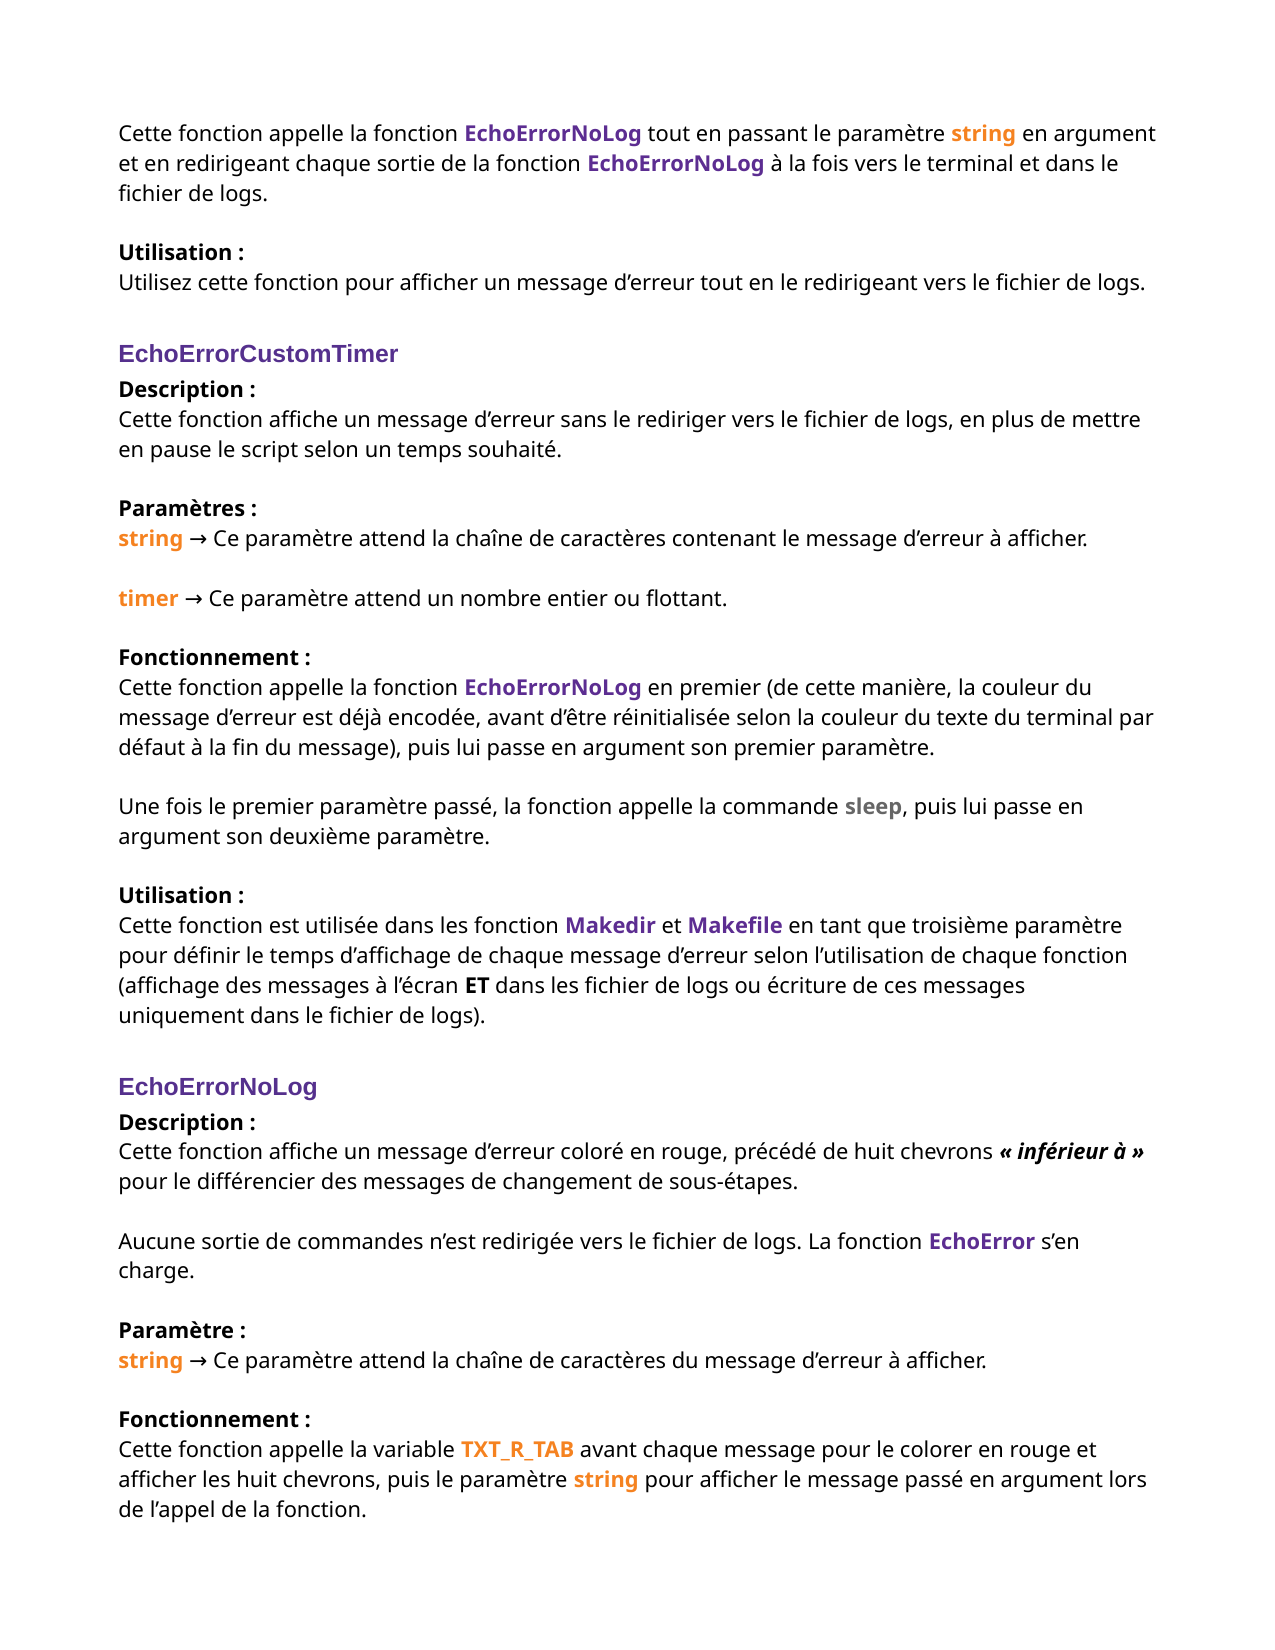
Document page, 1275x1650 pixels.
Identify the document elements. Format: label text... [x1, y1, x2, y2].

text Description : [118, 374, 1157, 404]
text Description : [118, 1106, 1157, 1136]
text Cette fonction affiche un message d’erreur sans le rediriger vers le fichier de logs, en plus de mettre en pause le script selon un temps souhaité. [118, 404, 1157, 463]
subtitle EchoErrorCustomTimer [118, 339, 1157, 368]
text Cette fonction est utilisée dans les fonction Makedir et Makefile en tant que troisième paramètre pour définir le temps d’affichage de chaque message d’erreur selon l’utilisation de chaque fonction (affichage des messages à l’écran ET dans les fichier de logs ou écriture de ces messages uniquement dans le fichier de logs). [118, 910, 1157, 1029]
text Une fois le premier paramètre passé, la fonction appelle la commande sleep, puis lui passe en argument son deuxième paramètre. [118, 791, 1157, 851]
text string → Ce paramètre attend la chaîne de caractères du message d’erreur à afficher. [118, 1345, 1157, 1374]
subtitle EchoErrorNoLog [118, 1072, 1157, 1100]
text Cette fonction appelle la fonction EchoErrorNoLog tout en passant le paramètre string en argument et en redirigeant chaque sortie de la fonction EchoErrorNoLog à la fois vers le terminal et dans le fichier de logs. [118, 118, 1157, 207]
text Cette fonction appelle la fonction EchoErrorNoLog en premier (de cette manière, la couleur du message d’erreur est déjà encodée, avant d’être réinitialisée selon la couleur du texte du terminal par défaut à la fin du message), puis lui passe en argument son premier paramètre. [118, 672, 1157, 761]
text Paramètres : [118, 493, 1157, 523]
text string → Ce paramètre attend la chaîne de caractères contenant le message d’erreur à afficher. [118, 523, 1157, 553]
text Aucune sortie de commandes n’est redirigée vers le fichier de logs. La fonction EchoError s’en charge. [118, 1226, 1157, 1285]
text Utilisation : [118, 880, 1157, 910]
text Fonctionnement : [118, 642, 1157, 672]
text Utilisez cette fonction pour afficher un message d’erreur tout en le redirigeant vers le fichier de logs. [118, 267, 1157, 297]
text Cette fonction affiche un message d’erreur coloré en rouge, précédé de huit chevrons « inférieur à » pour le différencier des messages de changement de sous-étapes. [118, 1136, 1157, 1196]
text Paramètre : [118, 1315, 1157, 1345]
text Cette fonction appelle la variable TXT_R_TAB avant chaque message pour le colorer en rouge et afficher les huit chevrons, puis le paramètre string pour afficher le message passé en argument lors de l’appel de la fonction. [118, 1434, 1157, 1523]
text Fonctionnement : [118, 1404, 1157, 1434]
text Utilisation : [118, 237, 1157, 267]
text timer → Ce paramètre attend un nombre entier ou flottant. [118, 582, 1157, 612]
